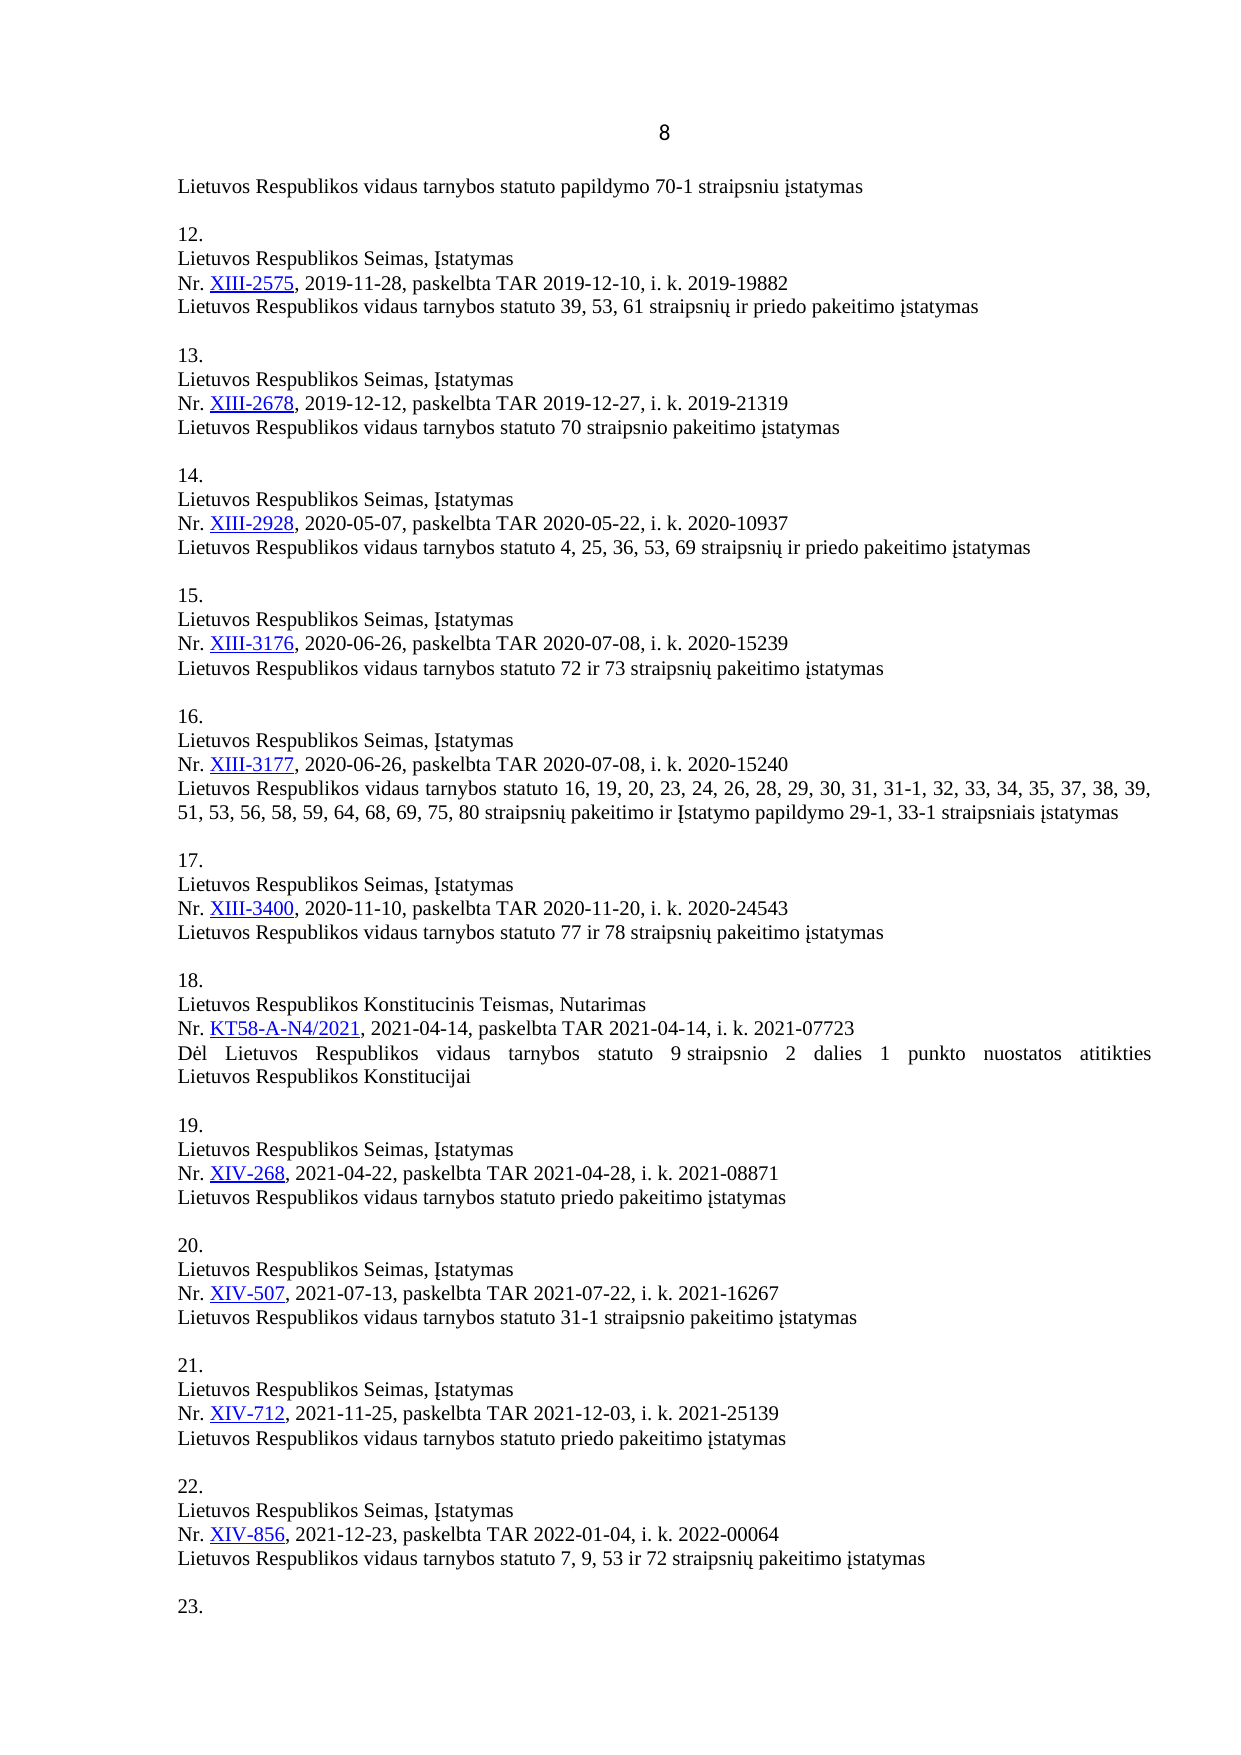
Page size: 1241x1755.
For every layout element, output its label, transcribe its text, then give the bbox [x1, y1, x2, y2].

text Lietuvos Respublikos Konstitucinis Teismas, Nutarimas [177, 992, 1152, 1016]
text Nr. XIII-3400, 2020-11-10, paskelbta TAR 2020-11-20, i. k. 2020-24543 [177, 896, 1152, 920]
text 21. [177, 1353, 1152, 1377]
text Nr. XIII-3177, 2020-06-26, paskelbta TAR 2020-07-08, i. k. 2020-15240 [177, 752, 1152, 776]
text Lietuvos Respublikos vidaus tarnybos statuto 31-1 straipsnio pakeitimo įstatymas [177, 1305, 1152, 1329]
text 13. [177, 343, 1152, 367]
text Lietuvos Respublikos vidaus tarnybos statuto 7, 9, 53 ir 72 straipsnių pakeitimo įstatymas [177, 1546, 1152, 1570]
text Nr. XIV-712, 2021-11-25, paskelbta TAR 2021-12-03, i. k. 2021-25139 [177, 1401, 1152, 1425]
text Lietuvos Respublikos Seimas, Įstatymas [177, 246, 1152, 270]
text Lietuvos Respublikos vidaus tarnybos statuto 16, 19, 20, 23, 24, 26, 28, 29, 30, 31, 31-1, 32, 33, 34, 35, 37, 38, 39, 51, 53, 56, 58, 59, 64, 68, 69, 75, 80 straipsnių pakeitimo ir Įstatymo papildymo 29-1, 33-1 straipsniais įstatymas [177, 776, 1152, 824]
text Nr. XIII-2575, 2019-11-28, paskelbta TAR 2019-12-10, i. k. 2019-19882 [177, 270, 1152, 294]
text 18. [177, 968, 1152, 992]
text Nr. XIII-2928, 2020-05-07, paskelbta TAR 2020-05-22, i. k. 2020-10937 [177, 511, 1152, 535]
text Lietuvos Respublikos Seimas, Įstatymas [177, 1257, 1152, 1281]
text 17. [177, 848, 1152, 872]
text 16. [177, 703, 1152, 728]
text Lietuvos Respublikos vidaus tarnybos statuto priedo pakeitimo įstatymas [177, 1425, 1152, 1449]
text 19. [177, 1113, 1152, 1137]
text Lietuvos Respublikos Seimas, Įstatymas [177, 607, 1152, 631]
text Lietuvos Respublikos vidaus tarnybos statuto 39, 53, 61 straipsnių ir priedo pakeitimo įstatymas [177, 294, 1152, 318]
text Lietuvos Respublikos Seimas, Įstatymas [177, 367, 1152, 391]
text 14. [177, 463, 1152, 487]
text Lietuvos Respublikos vidaus tarnybos statuto 77 ir 78 straipsnių pakeitimo įstatymas [177, 920, 1152, 944]
text Lietuvos Respublikos Seimas, Įstatymas [177, 1377, 1152, 1401]
text Nr. XIV-507, 2021-07-13, paskelbta TAR 2021-07-22, i. k. 2021-16267 [177, 1281, 1152, 1305]
text 12. [177, 222, 1152, 246]
text Lietuvos Respublikos Seimas, Įstatymas [177, 728, 1152, 752]
text Lietuvos Respublikos vidaus tarnybos statuto papildymo 70-1 straipsniu įstatymas [177, 174, 1152, 198]
text Lietuvos Respublikos Seimas, Įstatymas [177, 872, 1152, 896]
text 20. [177, 1233, 1152, 1257]
text Lietuvos Respublikos Seimas, Įstatymas [177, 1137, 1152, 1161]
text Lietuvos Respublikos Seimas, Įstatymas [177, 487, 1152, 511]
text Lietuvos Respublikos vidaus tarnybos statuto 70 straipsnio pakeitimo įstatymas [177, 415, 1152, 439]
text Nr. XIV-268, 2021-04-22, paskelbta TAR 2021-04-28, i. k. 2021-08871 [177, 1161, 1152, 1185]
text Nr. KT58-A-N4/2021, 2021-04-14, paskelbta TAR 2021-04-14, i. k. 2021-07723 [177, 1016, 1152, 1040]
text 15. [177, 583, 1152, 607]
text Lietuvos Respublikos vidaus tarnybos statuto 4, 25, 36, 53, 69 straipsnių ir priedo pakeitimo įstatymas [177, 535, 1152, 559]
text Dėl Lietuvos Respublikos vidaus tarnybos statuto 9 straipsnio 2 dalies 1 punkto nuostatos atitikties Lietuvos Respublikos Konstitucijai [177, 1040, 1152, 1088]
text Nr. XIV-856, 2021-12-23, paskelbta TAR 2022-01-04, i. k. 2022-00064 [177, 1522, 1152, 1546]
text Nr. XIII-3176, 2020-06-26, paskelbta TAR 2020-07-08, i. k. 2020-15239 [177, 631, 1152, 655]
text Lietuvos Respublikos vidaus tarnybos statuto priedo pakeitimo įstatymas [177, 1185, 1152, 1209]
text Lietuvos Respublikos Seimas, Įstatymas [177, 1498, 1152, 1522]
text Lietuvos Respublikos vidaus tarnybos statuto 72 ir 73 straipsnių pakeitimo įstatymas [177, 655, 1152, 679]
text 23. [177, 1594, 1152, 1618]
text 22. [177, 1473, 1152, 1498]
text Nr. XIII-2678, 2019-12-12, paskelbta TAR 2019-12-27, i. k. 2019-21319 [177, 391, 1152, 415]
